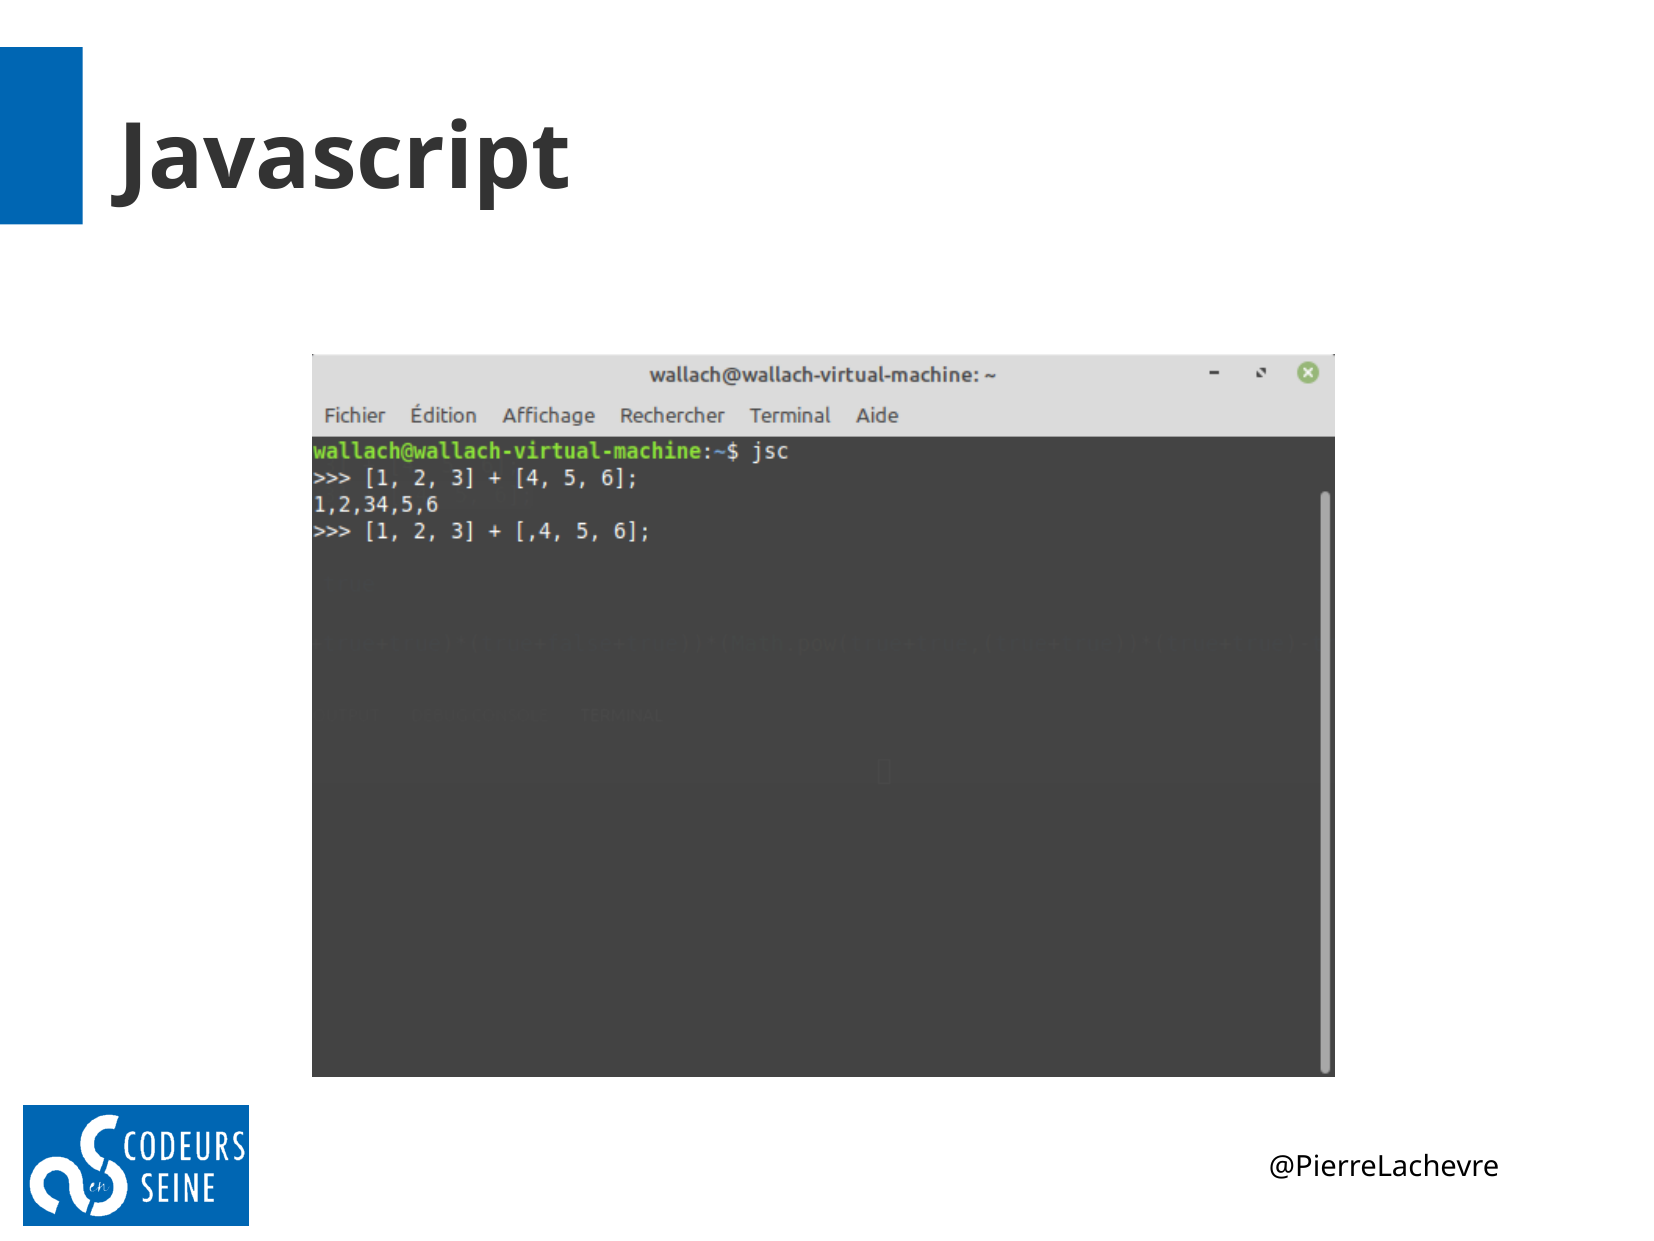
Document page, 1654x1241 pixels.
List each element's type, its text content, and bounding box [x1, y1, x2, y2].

picture [23, 1105, 249, 1226]
picture [312, 354, 1335, 1077]
title Javascript [118, 49, 1571, 257]
